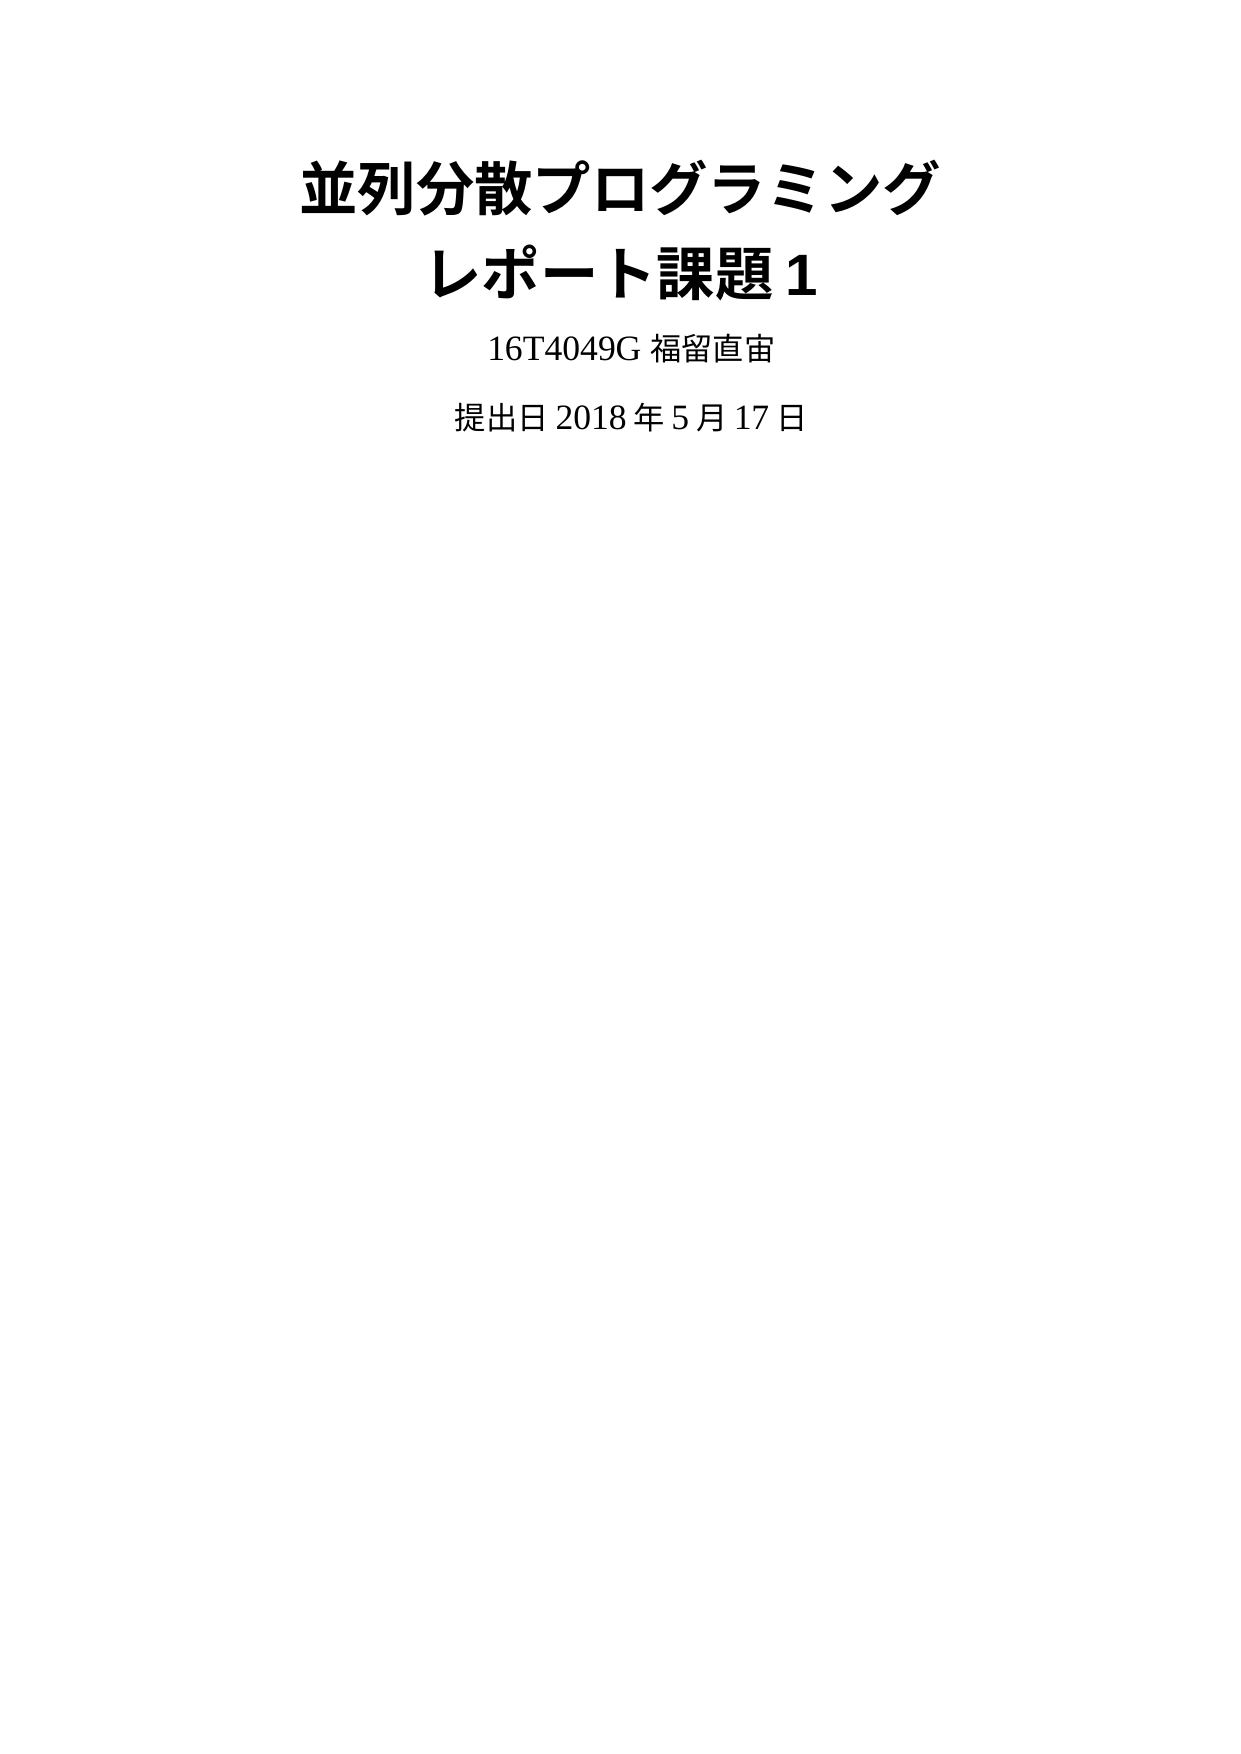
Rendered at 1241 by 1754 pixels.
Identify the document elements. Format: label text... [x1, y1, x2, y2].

text 16T4049G 福留直宙 [118, 324, 1122, 370]
title 並列分散プログラミング レポート課題1 [118, 143, 1122, 312]
text 提出日 2018年5月17日 [118, 393, 1122, 438]
